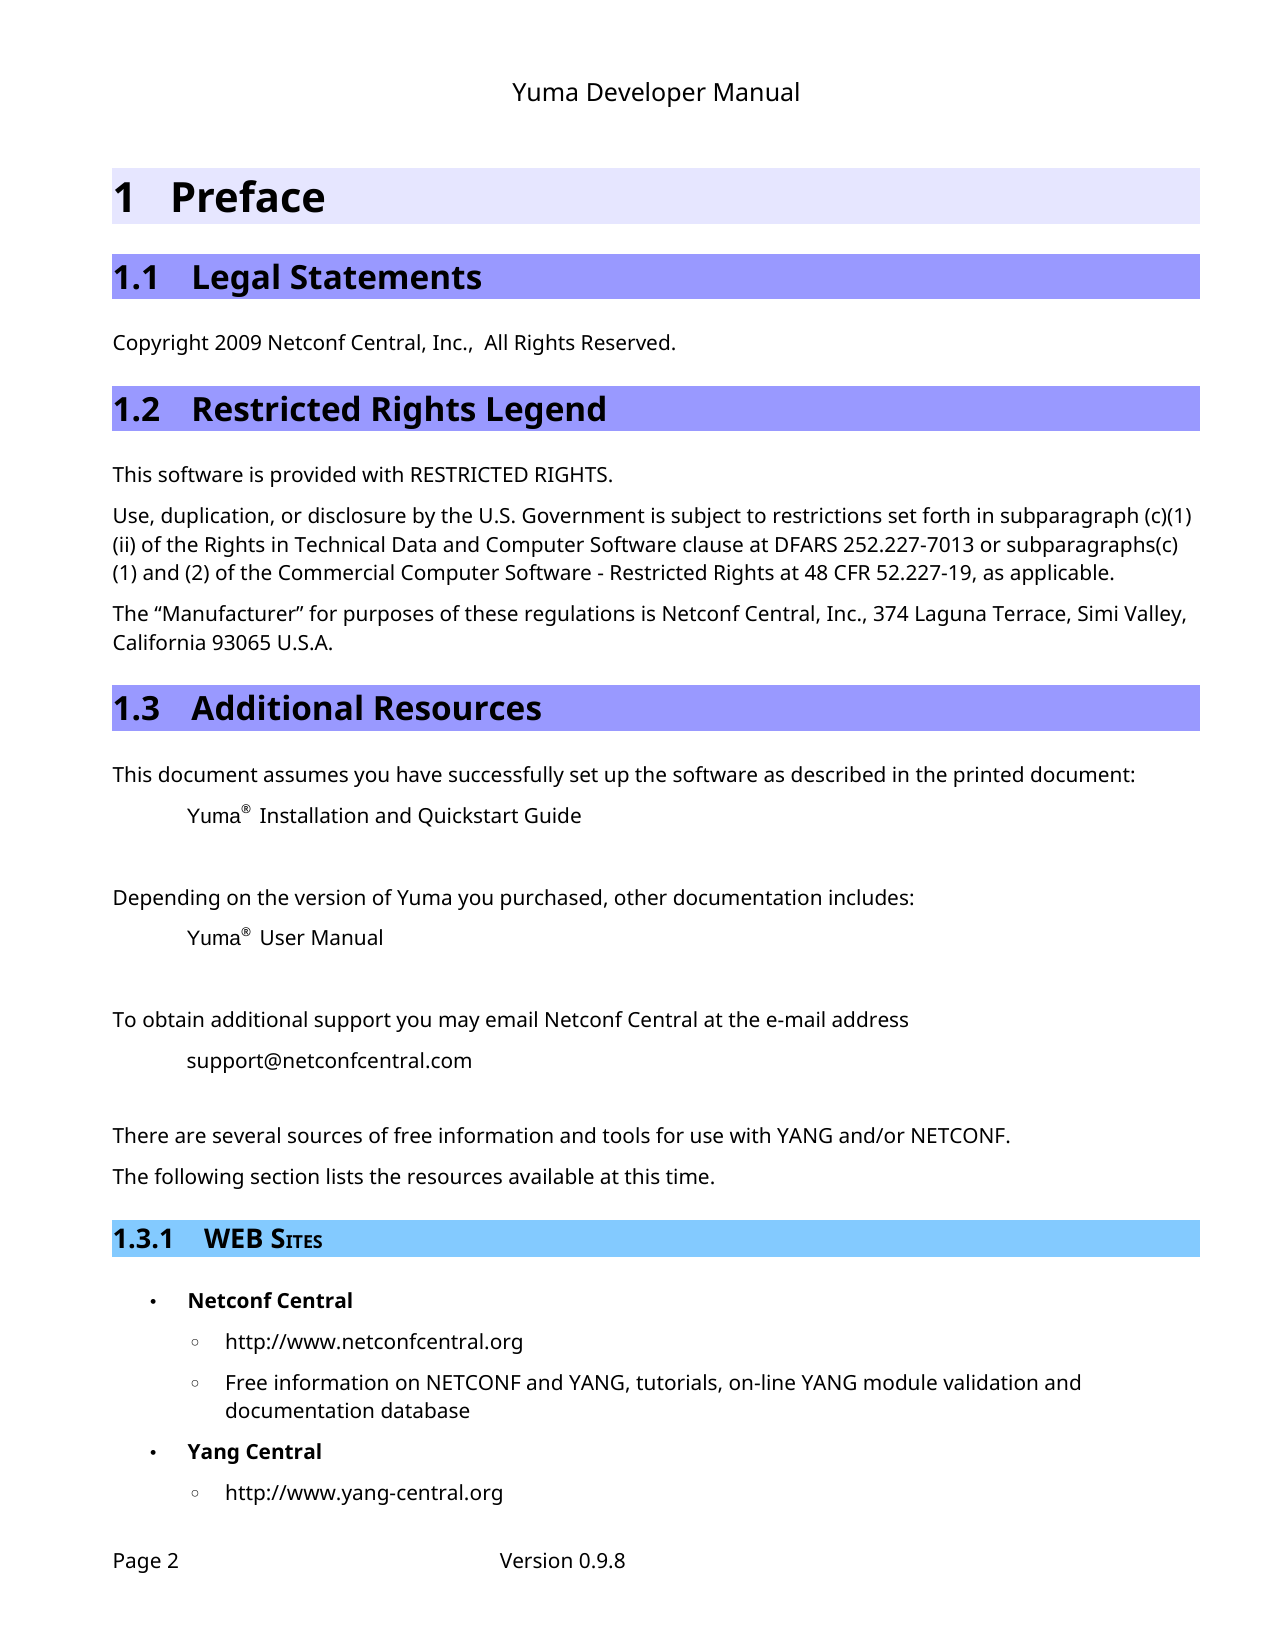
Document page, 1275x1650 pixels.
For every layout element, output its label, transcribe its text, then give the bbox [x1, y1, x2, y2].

list Netconf Central [150, 1286, 1200, 1314]
text This document assumes you have successfully set up the software as described in the printed document: [112, 760, 1200, 788]
text Copyright 2009 Netconf Central, Inc., All Rights Reserved. [112, 328, 1200, 357]
text There are several sources of free information and tools for use with YANG and/or NETCONF. [112, 1121, 1200, 1150]
subtitle Restricted Rights Legend [112, 386, 1200, 431]
text Yuma® Installation and Quickstart Guide [112, 801, 1200, 829]
text To obtain additional support you may email Netconf Central at the e-mail address [112, 1005, 1200, 1034]
text The “Manufacturer” for purposes of these regulations is Netconf Central, Inc., 374 Laguna Terrace, Simi Valley, California 93065 U.S.A. [112, 599, 1200, 656]
text Use, duplication, or disclosure by the U.S. Government is subject to restrictions set forth in subparagraph (c)(1)(ii) of the Rights in Technical Data and Computer Software clause at DFARS 252.227-7013 or subparagraphs(c)(1) and (2) of the Commercial Computer Software - Restricted Rights at 48 CFR 52.227-19, as applicable. [112, 501, 1200, 587]
subtitle Legal Statements [112, 254, 1200, 299]
text support@netconfcentral.com [112, 1046, 1200, 1075]
subtitle WEB Sites [112, 1220, 1200, 1257]
text Depending on the version of Yuma you purchased, other documentation includes: [112, 883, 1200, 911]
list http://www.yang-central.org [187, 1478, 1200, 1507]
subtitle Additional Resources [112, 685, 1200, 731]
list Yang Central [150, 1437, 1200, 1466]
text The following section lists the resources available at this time. [112, 1162, 1200, 1191]
list http://www.netconfcentral.org [187, 1327, 1200, 1355]
text This software is provided with RESTRICTED RIGHTS. [112, 460, 1200, 489]
text Yuma® User Manual [112, 923, 1200, 952]
list Free information on NETCONF and YANG, tutorials, on-line YANG module validation and documentation database [187, 1368, 1200, 1425]
subtitle Preface [112, 168, 1200, 224]
